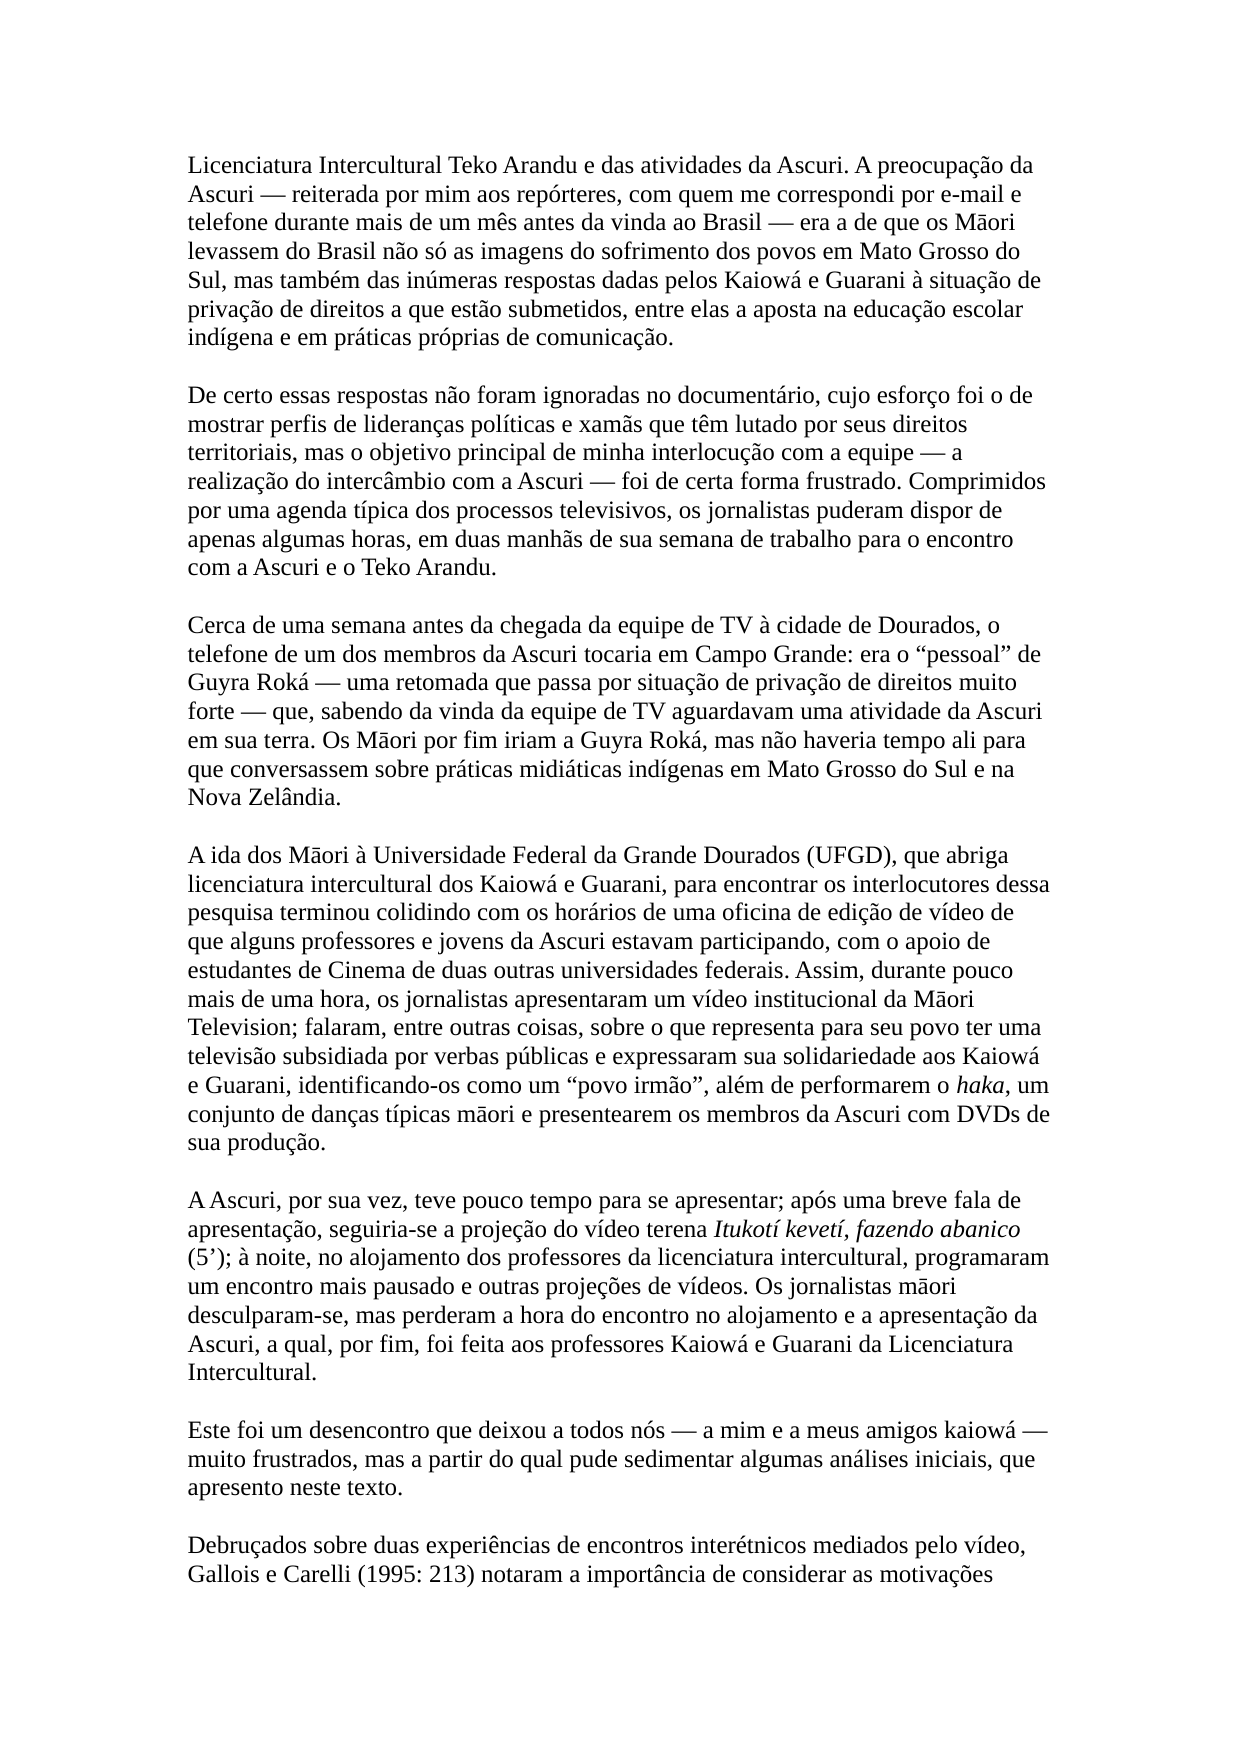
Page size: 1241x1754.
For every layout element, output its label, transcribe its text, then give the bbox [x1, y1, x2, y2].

text A Ascuri, por sua vez, teve pouco tempo para se apresentar; após uma breve fala de apresentação, seguiria-se a projeção do vídeo terena Itukotí kevetí, fazendo abanico (5’); à noite, no alojamento dos professores da licenciatura intercultural, programaram um encontro mais pausado e outras projeções de vídeos. Os jornalistas māori desculparam-se, mas perderam a hora do encontro no alojamento e a apresentação da Ascuri, a qual, por fim, foi feita aos professores Kaiowá e Guarani da Licenciatura Intercultural. [187, 1185, 1053, 1386]
text Este foi um desencontro que deixou a todos nós — a mim e a meus amigos kaiowá — muito frustrados, mas a partir do qual pude sedimentar algumas análises iniciais, que apresento neste texto. [187, 1415, 1053, 1501]
text Licenciatura Intercultural Teko Arandu e das atividades da Ascuri. A preocupação da Ascuri — reiterada por mim aos repórteres, com quem me correspondi por e-mail e telefone durante mais de um mês antes da vinda ao Brasil — era a de que os Māori levassem do Brasil não só as imagens do sofrimento dos povos em Mato Grosso do Sul, mas também das inúmeras respostas dadas pelos Kaiowá e Guarani à situação de privação de direitos a que estão submetidos, entre elas a aposta na educação escolar indígena e em práticas próprias de comunicação. [187, 150, 1053, 351]
text Debruçados sobre duas experiências de encontros interétnicos mediados pelo vídeo, Gallois e Carelli (1995: 213) notaram a importância de considerar as motivações [187, 1530, 1053, 1587]
text De certo essas respostas não foram ignoradas no documentário, cujo esforço foi o de mostrar perfis de lideranças políticas e xamãs que têm lutado por seus direitos territoriais, mas o objetivo principal de minha interlocução com a equipe — a realização do intercâmbio com a Ascuri — foi de certa forma frustrado. Comprimidos por uma agenda típica dos processos televisivos, os jornalistas puderam dispor de apenas algumas horas, em duas manhãs de sua semana de trabalho para o encontro com a Ascuri e o Teko Arandu. [187, 380, 1053, 581]
text A ida dos Māori à Universidade Federal da Grande Dourados (UFGD), que abriga licenciatura intercultural dos Kaiowá e Guarani, para encontrar os interlocutores dessa pesquisa terminou colidindo com os horários de uma oficina de edição de vídeo de que alguns professores e jovens da Ascuri estavam participando, com o apoio de estudantes de Cinema de duas outras universidades federais. Assim, durante pouco mais de uma hora, os jornalistas apresentaram um vídeo institucional da Māori Television; falaram, entre outras coisas, sobre o que representa para seu povo ter uma televisão subsidiada por verbas públicas e expressaram sua solidariedade aos Kaiowá e Guarani, identificando-os como um “povo irmão”, além de performarem o haka, um conjunto de danças típicas māori e presentearem os membros da Ascuri com DVDs de sua produção. [187, 840, 1053, 1156]
text Cerca de uma semana antes da chegada da equipe de TV à cidade de Dourados, o telefone de um dos membros da Ascuri tocaria em Campo Grande: era o “pessoal” de Guyra Roká — uma retomada que passa por situação de privação de direitos muito forte — que, sabendo da vinda da equipe de TV aguardavam uma atividade da Ascuri em sua terra. Os Māori por fim iriam a Guyra Roká, mas não haveria tempo ali para que conversassem sobre práticas midiáticas indígenas em Mato Grosso do Sul e na Nova Zelândia. [187, 610, 1053, 811]
